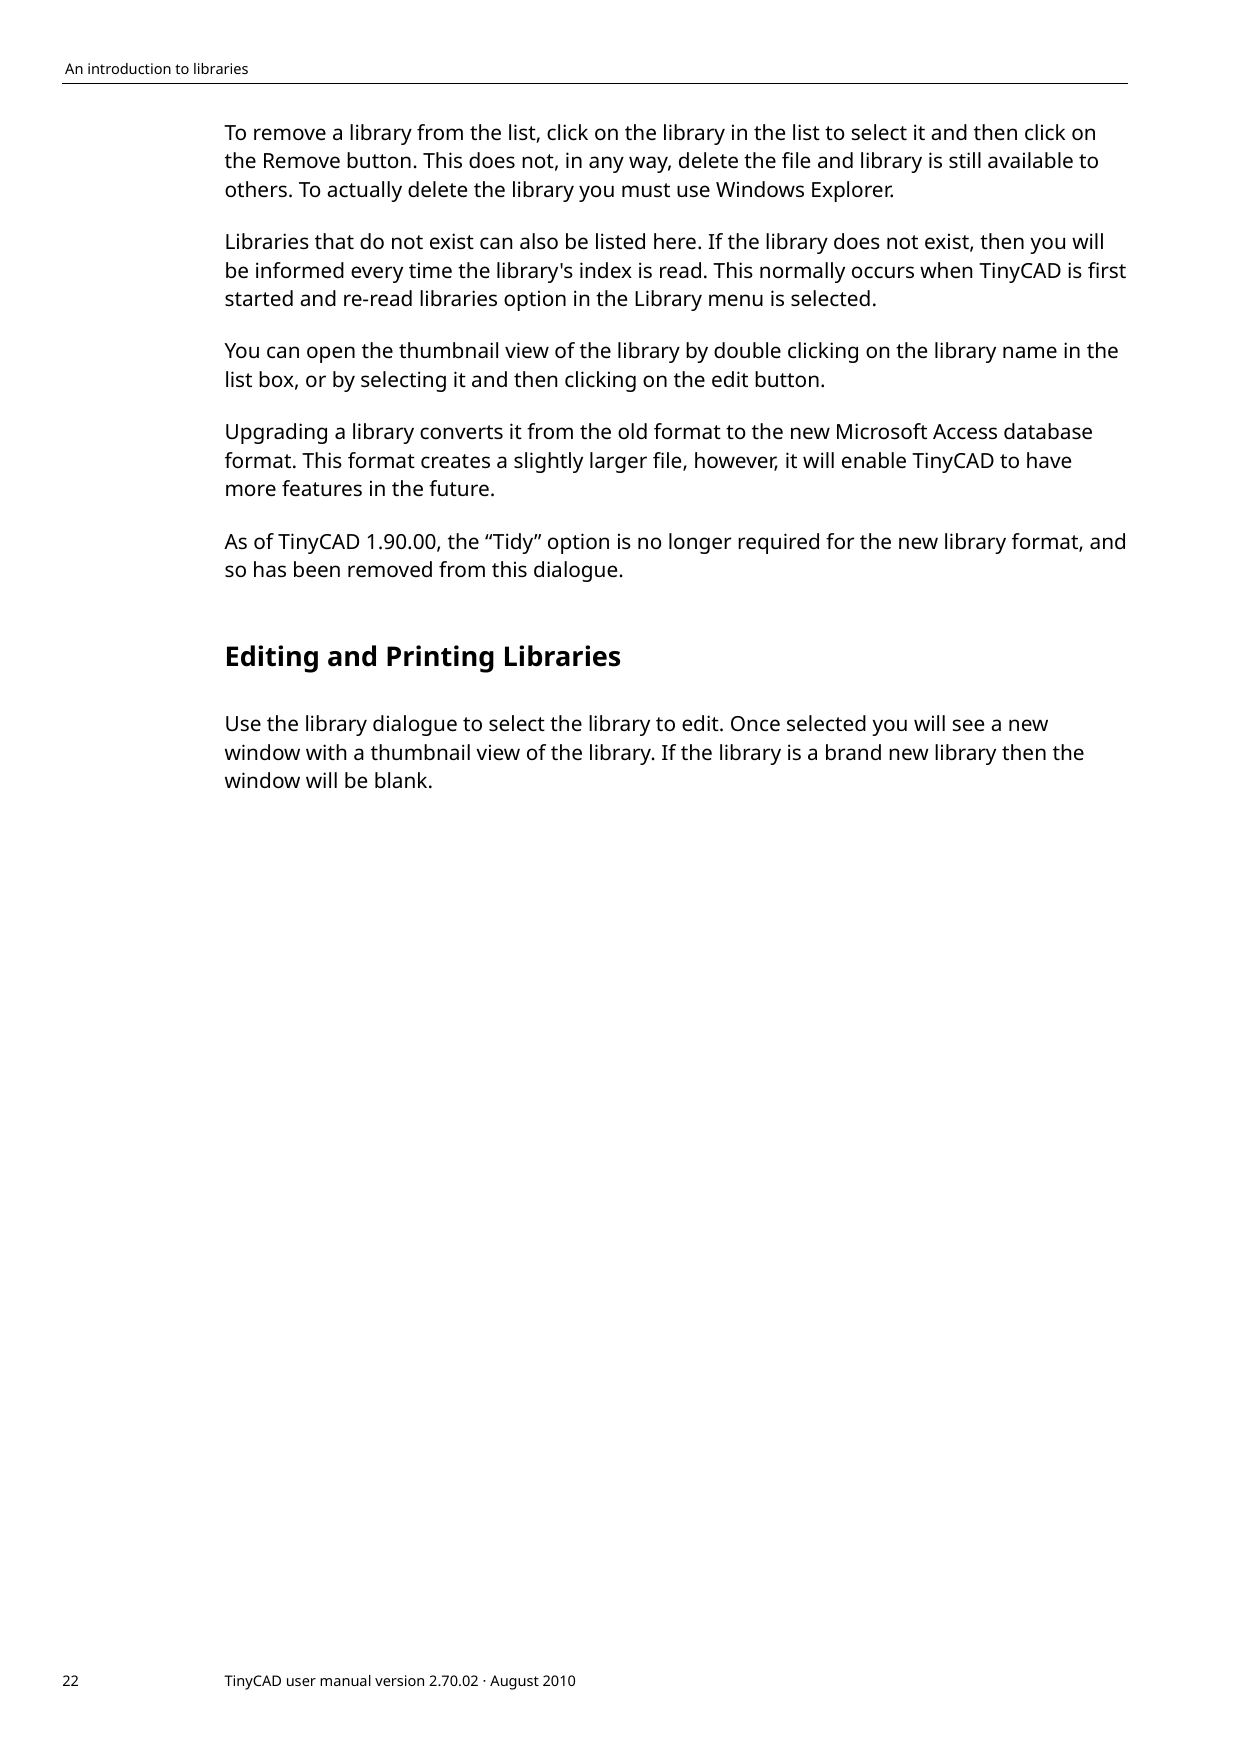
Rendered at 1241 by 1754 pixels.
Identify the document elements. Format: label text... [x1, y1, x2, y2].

text As of TinyCAD 1.90.00, the “Tidy” option is no longer required for the new library format, and so has been removed from this dialogue. [224, 527, 1128, 584]
subtitle Editing and Printing Libraries [224, 637, 1128, 674]
text To remove a library from the list, click on the library in the list to select it and then click on the Remove button. This does not, in any way, delete the file and library is still available to others. To actually delete the library you must use Windows Explorer. [224, 118, 1128, 203]
text Use the library dialogue to select the library to edit. Once selected you will see a new window with a thumbnail view of the library. If the library is a brand new library then the window will be blank. [224, 709, 1128, 795]
text Upgrading a library converts it from the old format to the new Microsoft Access database format. This format creates a slightly larger file, however, it will enable TinyCAD to have more features in the future. [224, 417, 1128, 503]
text You can open the thumbnail view of the library by double clicking on the library name in the list box, or by selecting it and then clicking on the edit button. [224, 337, 1128, 393]
text Libraries that do not exist can also be listed here. If the library does not exist, then you will be informed every time the library's index is read. This normally occurs when TinyCAD is first started and re-read libraries option in the Library menu is selected. [224, 227, 1128, 313]
